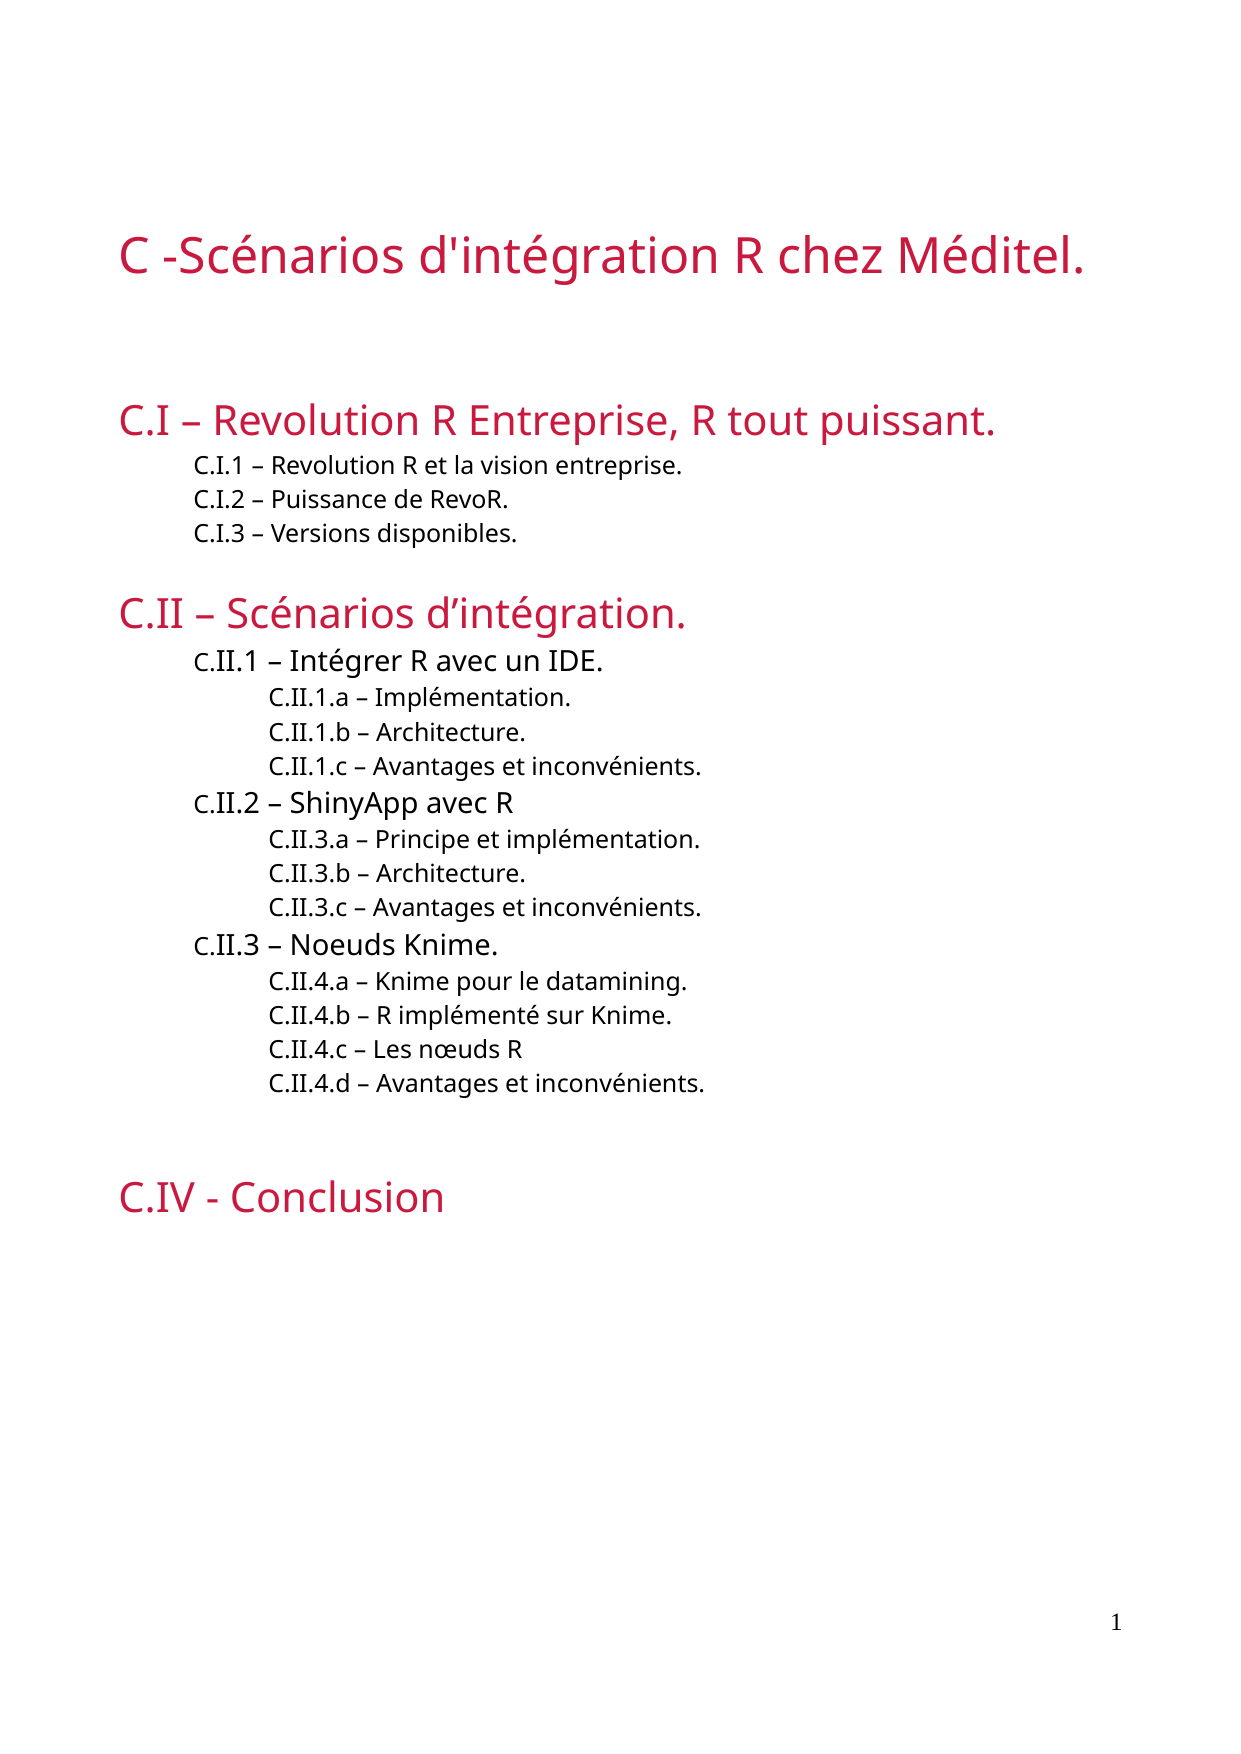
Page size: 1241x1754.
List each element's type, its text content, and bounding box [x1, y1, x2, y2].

text C.II.4.b – R implémenté sur Knime. [118, 998, 1122, 1032]
text C.I.3 – Versions disponibles. [118, 516, 1122, 549]
text C.II.2 – ShinyApp avec R [118, 782, 1122, 822]
text C.II.3 – Noeuds Knime. [118, 924, 1122, 964]
text C.II.4.d – Avantages et inconvénients. [118, 1066, 1122, 1100]
text C.II.4.a – Knime pour le datamining. [118, 964, 1122, 998]
text C.II.3.b – Architecture. C.II.3.c – Avantages et inconvénients. [118, 856, 1122, 924]
text C.II.4.c – Les nœuds R [118, 1032, 1122, 1066]
text C.II.1.c – Avantages et inconvénients. [118, 748, 1122, 782]
text C.I.1 – Revolution R et la vision entreprise. C.I.2 – Puissance de RevoR. [118, 447, 1122, 516]
text C.IV - Conclusion [118, 1168, 1122, 1225]
text C.II.3.a – Principe et implémentation. [118, 822, 1122, 856]
text C.II – Scénarios d’intégration. C.II.1 – Intégrer R avec un IDE. [118, 584, 1122, 680]
text C.I – Revolution R Entreprise, R tout puissant. [118, 391, 1122, 447]
text C -Scénarios d'intégration R chez Méditel. [118, 220, 1122, 288]
text C.II.1.a – Implémentation. [118, 680, 1122, 714]
text C.II.1.b – Architecture. [118, 714, 1122, 748]
